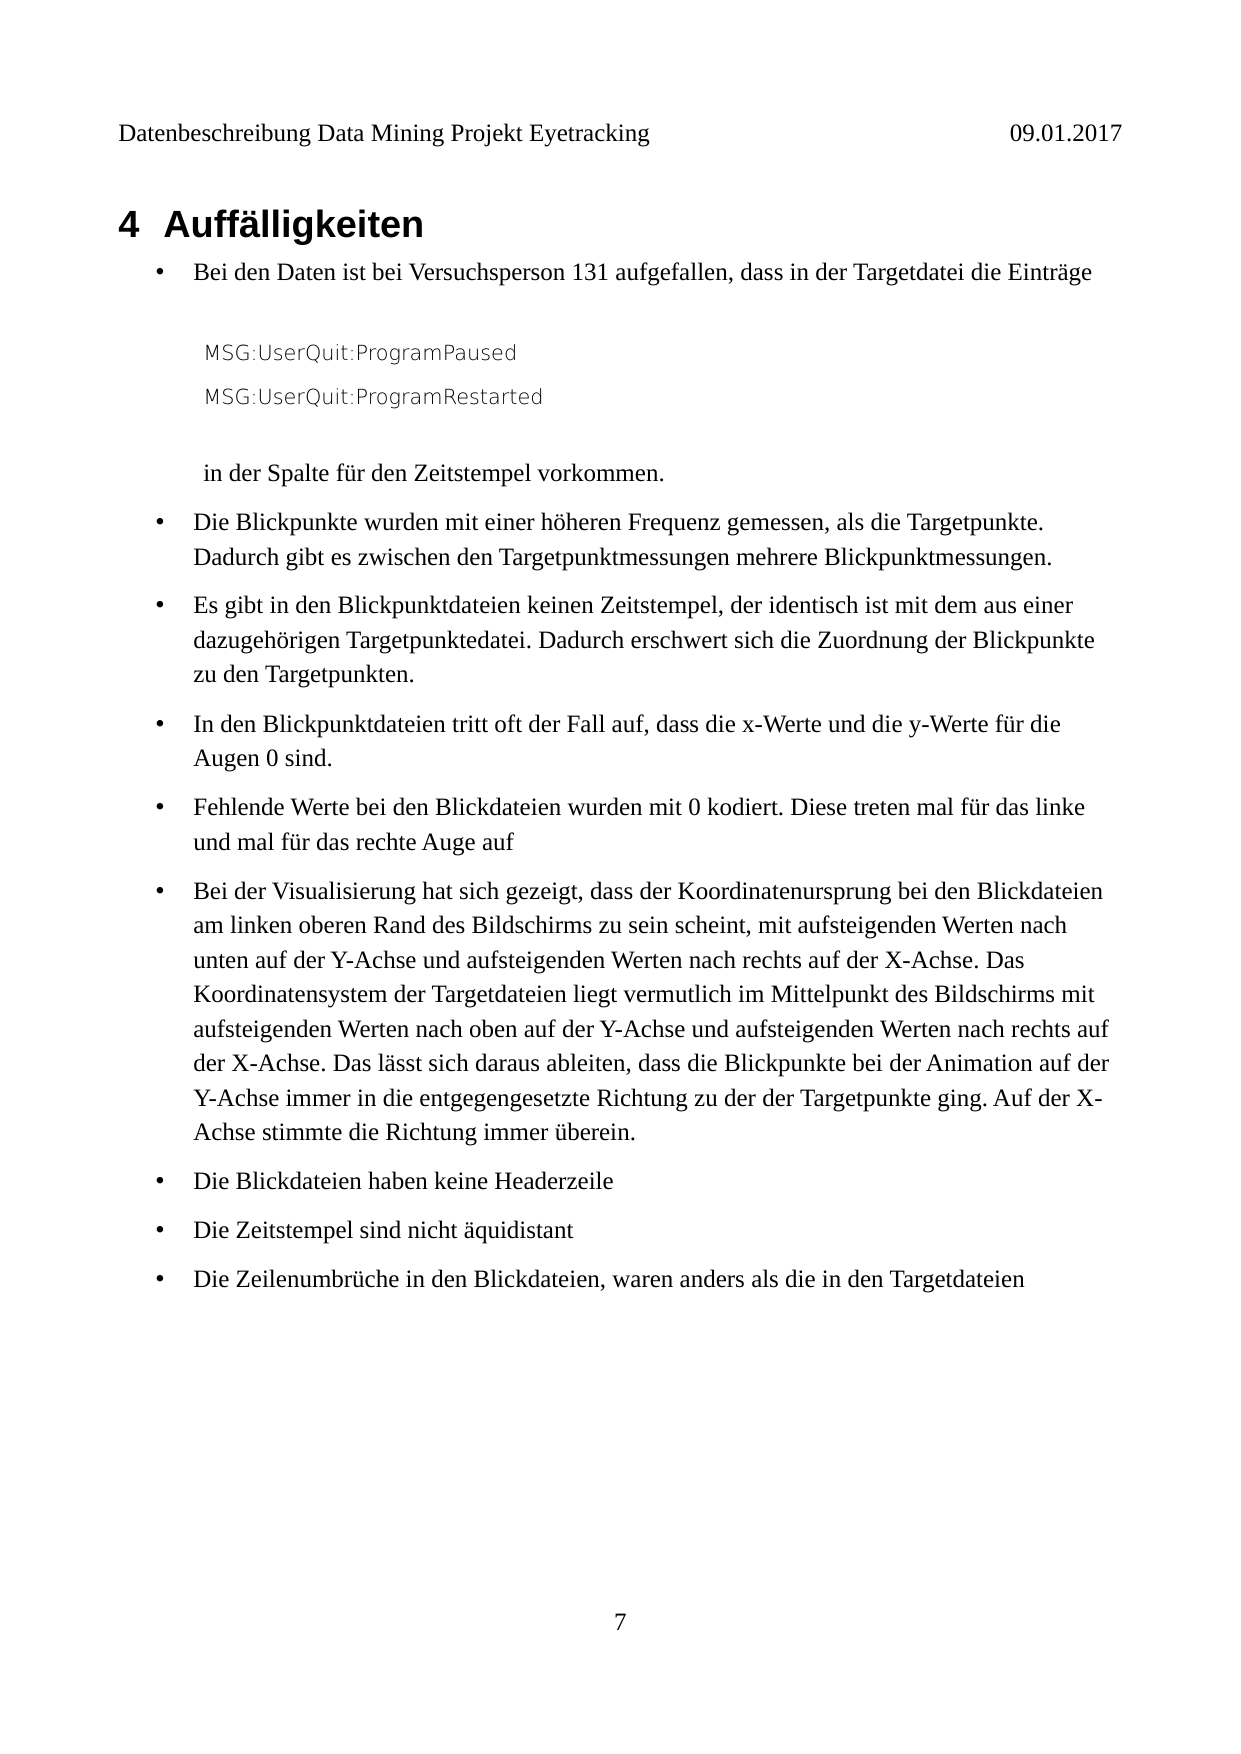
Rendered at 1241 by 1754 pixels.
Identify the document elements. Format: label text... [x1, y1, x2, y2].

list Bei den Daten ist bei Versuchsperson 131 aufgefallen, dass in der Targetdatei die Einträge [156, 257, 1122, 321]
list Es gibt in den Blickpunktdateien keinen Zeitstempel, der identisch ist mit dem aus einer dazugehörigen Targetpunktedatei. Dadurch erschwert sich die Zuordnung der Blickpunkte zu den Targetpunkten. [156, 591, 1122, 688]
subtitle Auffälligkeiten [118, 201, 1122, 245]
list Die Zeilenumbrüche in den Blickdateien, waren anders als die in den Targetdateien [156, 1264, 1122, 1293]
text MSG:UserQuit:ProgramPaused [203, 341, 1122, 365]
list Die Blickpunkte wurden mit einer höheren Frequenz gemessen, als die Targetpunkte. Dadurch gibt es zwischen den Targetpunktmessungen mehrere Blickpunktmessungen. [156, 507, 1122, 570]
text MSG:UserQuit:ProgramRestarted [203, 385, 1122, 409]
text in der Spalte für den Zeitstempel vorkommen. [203, 458, 1122, 487]
list Die Blickdateien haben keine Headerzeile [156, 1166, 1122, 1195]
list Fehlende Werte bei den Blickdateien wurden mit 0 kodiert. Diese treten mal für das linke und mal für das rechte Auge auf [156, 792, 1122, 855]
list Die Zeitstempel sind nicht äquidistant [156, 1215, 1122, 1244]
list In den Blickpunktdateien tritt oft der Fall auf, dass die x-Werte und die y-Werte für die Augen 0 sind. [156, 709, 1122, 772]
list Bei der Visualisierung hat sich gezeigt, dass der Koordinatenursprung bei den Blickdateien am linken oberen Rand des Bildschirms zu sein scheint, mit aufsteigenden Werten nach unten auf der Y-Achse und aufsteigenden Werten nach rechts auf der X-Achse. Das Koordinatensystem der Targetdateien liegt vermutlich im Mittelpunkt des Bildschirms mit aufsteigenden Werten nach oben auf der Y-Achse und aufsteigenden Werten nach rechts auf der X-Achse. Das lässt sich daraus ableiten, dass die Blickpunkte bei der Animation auf der Y-Achse immer in die entgegengesetzte Richtung zu der der Targetpunkte ging. Auf der X-Achse stimmte die Richtung immer überein. [156, 876, 1122, 1146]
